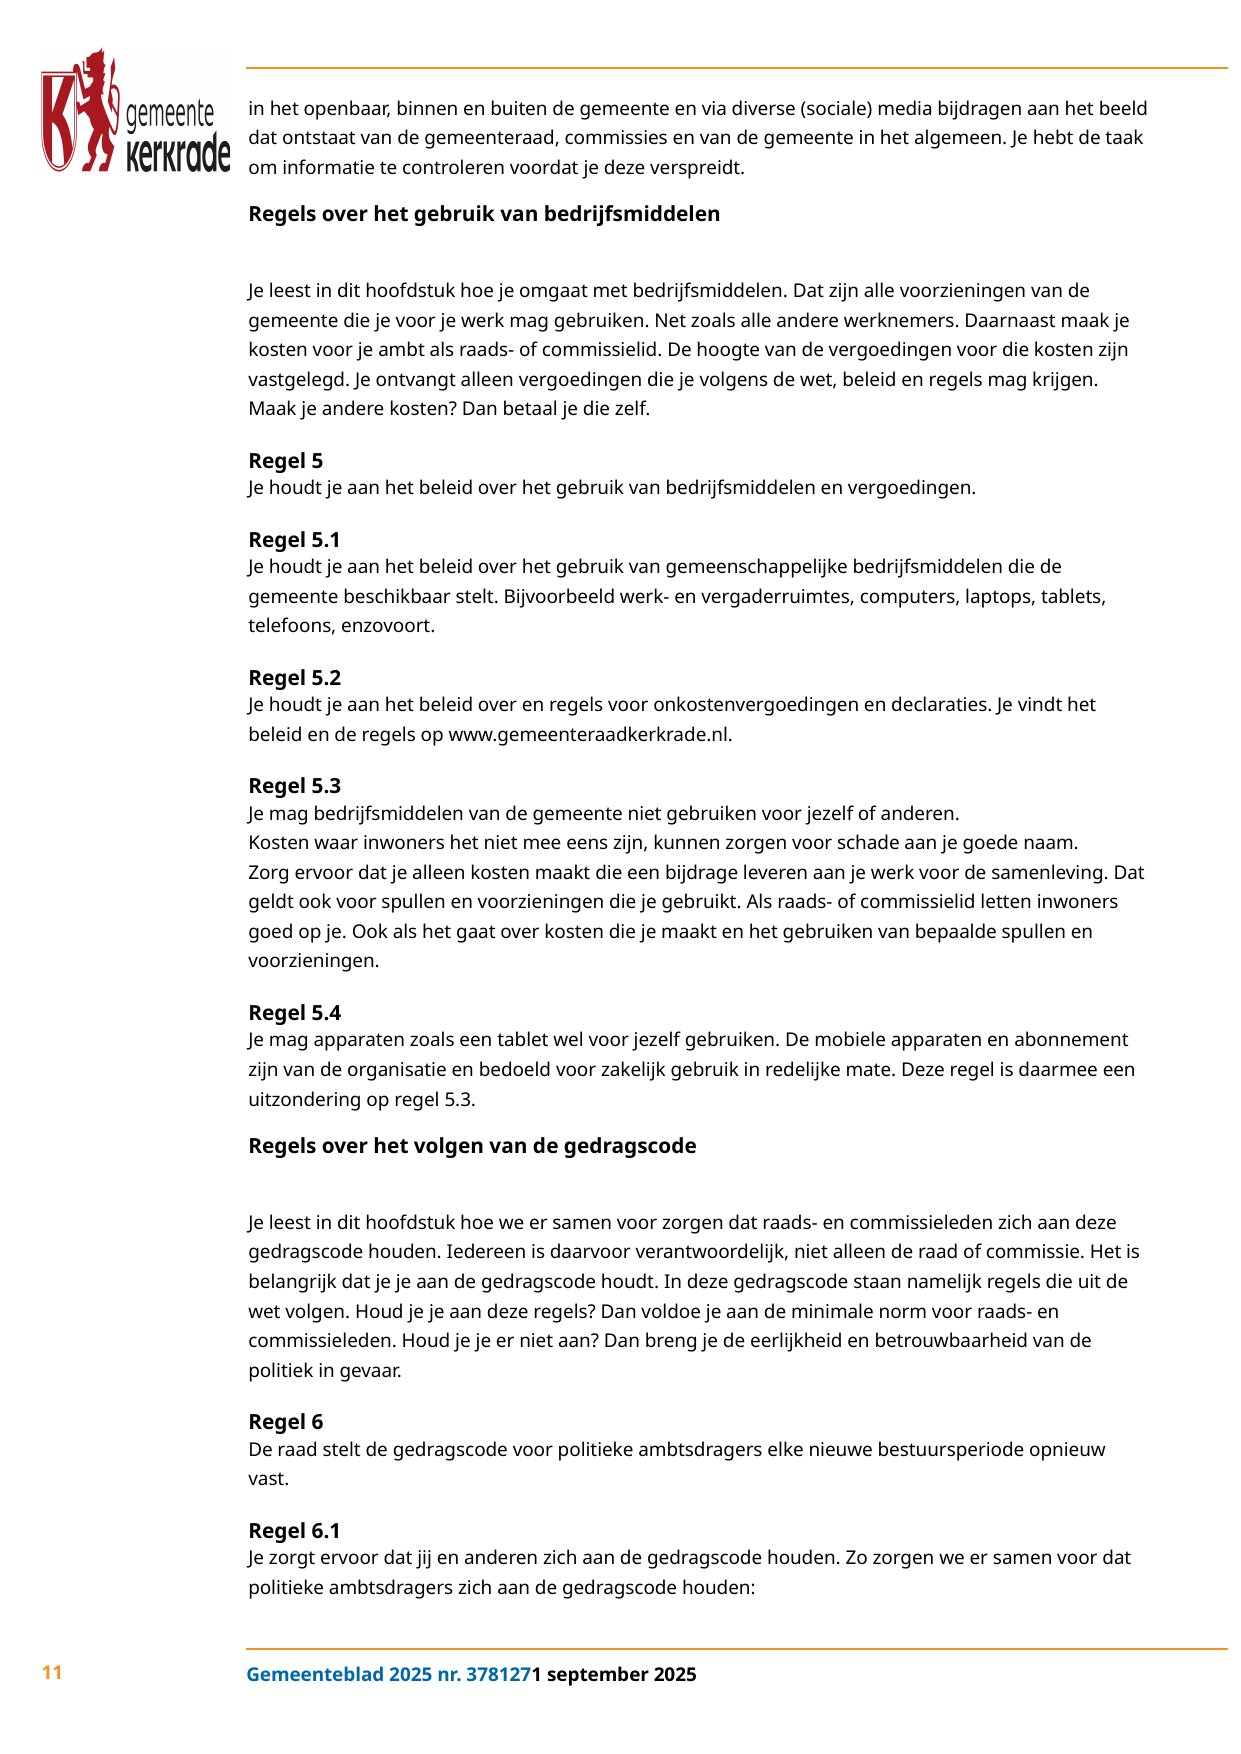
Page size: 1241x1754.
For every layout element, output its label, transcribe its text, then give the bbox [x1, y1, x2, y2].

text in het openbaar, binnen en buiten de gemeente en via diverse (sociale) media bijdragen aan het beeld dat ontstaat van de gemeenteraad, commissies en van de gemeente in het algemeen. Je hebt de taak om informatie te controleren voordat je deze verspreidt. [248, 95, 1152, 180]
text Je houdt je aan het beleid over en regels voor onkostenvergoedingen en declaraties. Je vindt het beleid en de regels op www.gemeenteraadkerkrade.nl. [248, 691, 1152, 747]
text Je leest in dit hoofdstuk hoe je omgaat met bedrijfsmiddelen. Dat zijn alle voorzieningen van de gemeente die je voor je werk mag gebruiken. Net zoals alle andere werknemers. Daarnaast maak je kosten voor je ambt als raads- of commissielid. De hoogte van de vergoedingen voor die kosten zijn vastgelegd. Je ontvangt alleen vergoedingen die je volgens de wet, beleid en regels mag krijgen. Maak je andere kosten? Dan betaal je die zelf. [248, 277, 1152, 421]
text Zorg ervoor dat je alleen kosten maakt die een bijdrage leveren aan je werk voor de samenleving. Dat geldt ook voor spullen en voorzieningen die je gebruikt. Als raads- of commissielid letten inwoners goed op je. Ook als het gaat over kosten die je maakt en het gebruiken van bepaalde spullen en voorzieningen. [248, 859, 1152, 973]
text Regels over het volgen van de gedragscode [248, 1131, 1152, 1160]
text Je mag bedrijfsmiddelen van de gemeente niet gebruiken voor jezelf of anderen. [248, 800, 1152, 826]
text Je mag apparaten zoals een tablet wel voor jezelf gebruiken. De mobiele apparaten en abonnement zijn van de organisatie en bedoeld voor zakelijk gebruik in redelijke mate. Deze regel is daarmee een uitzondering op regel 5.3. [248, 1027, 1152, 1111]
text Regel 5.1 [248, 525, 1152, 553]
text Regel 5.3 [248, 771, 1152, 800]
text Regel 5 [248, 446, 1152, 474]
text Je houdt je aan het beleid over het gebruik van gemeenschappelijke bedrijfsmiddelen die de gemeente beschikbaar stelt. Bijvoorbeeld werk- en vergaderruimtes, computers, laptops, tablets, telefoons, enzovoort. [248, 553, 1152, 638]
text Kosten waar inwoners het niet mee eens zijn, kunnen zorgen voor schade aan je goede naam. [248, 829, 1152, 855]
text Je houdt je aan het beleid over het gebruik van bedrijfsmiddelen en vergoedingen. [248, 474, 1152, 500]
text Regel 6.1 [248, 1516, 1152, 1544]
text Regel 6 [248, 1407, 1152, 1436]
text Regel 5.2 [248, 663, 1152, 691]
text Je zorgt ervoor dat jij en anderen zich aan de gedragscode houden. Zo zorgen we er samen voor dat politieke ambtsdragers zich aan de gedragscode houden: [248, 1544, 1152, 1599]
picture [41, 47, 231, 172]
text Regel 5.4 [248, 998, 1152, 1027]
text Regels over het gebruik van bedrijfsmiddelen [248, 199, 1152, 228]
text De raad stelt de gedragscode voor politieke ambtsdragers elke nieuwe bestuursperiode opnieuw vast. [248, 1436, 1152, 1491]
text Je leest in dit hoofdstuk hoe we er samen voor zorgen dat raads- en commissieleden zich aan deze gedragscode houden. Iedereen is daarvoor verantwoordelijk, niet alleen de raad of commissie. Het is belangrijk dat je je aan de gedragscode houdt. In deze gedragscode staan namelijk regels die uit de wet volgen. Houd je je aan deze regels? Dan voldoe je aan de minimale norm voor raads- en commissieleden. Houd je je er niet aan? Dan breng je de eerlijkheid en betrouwbaarheid van de politiek in gevaar. [248, 1209, 1152, 1383]
